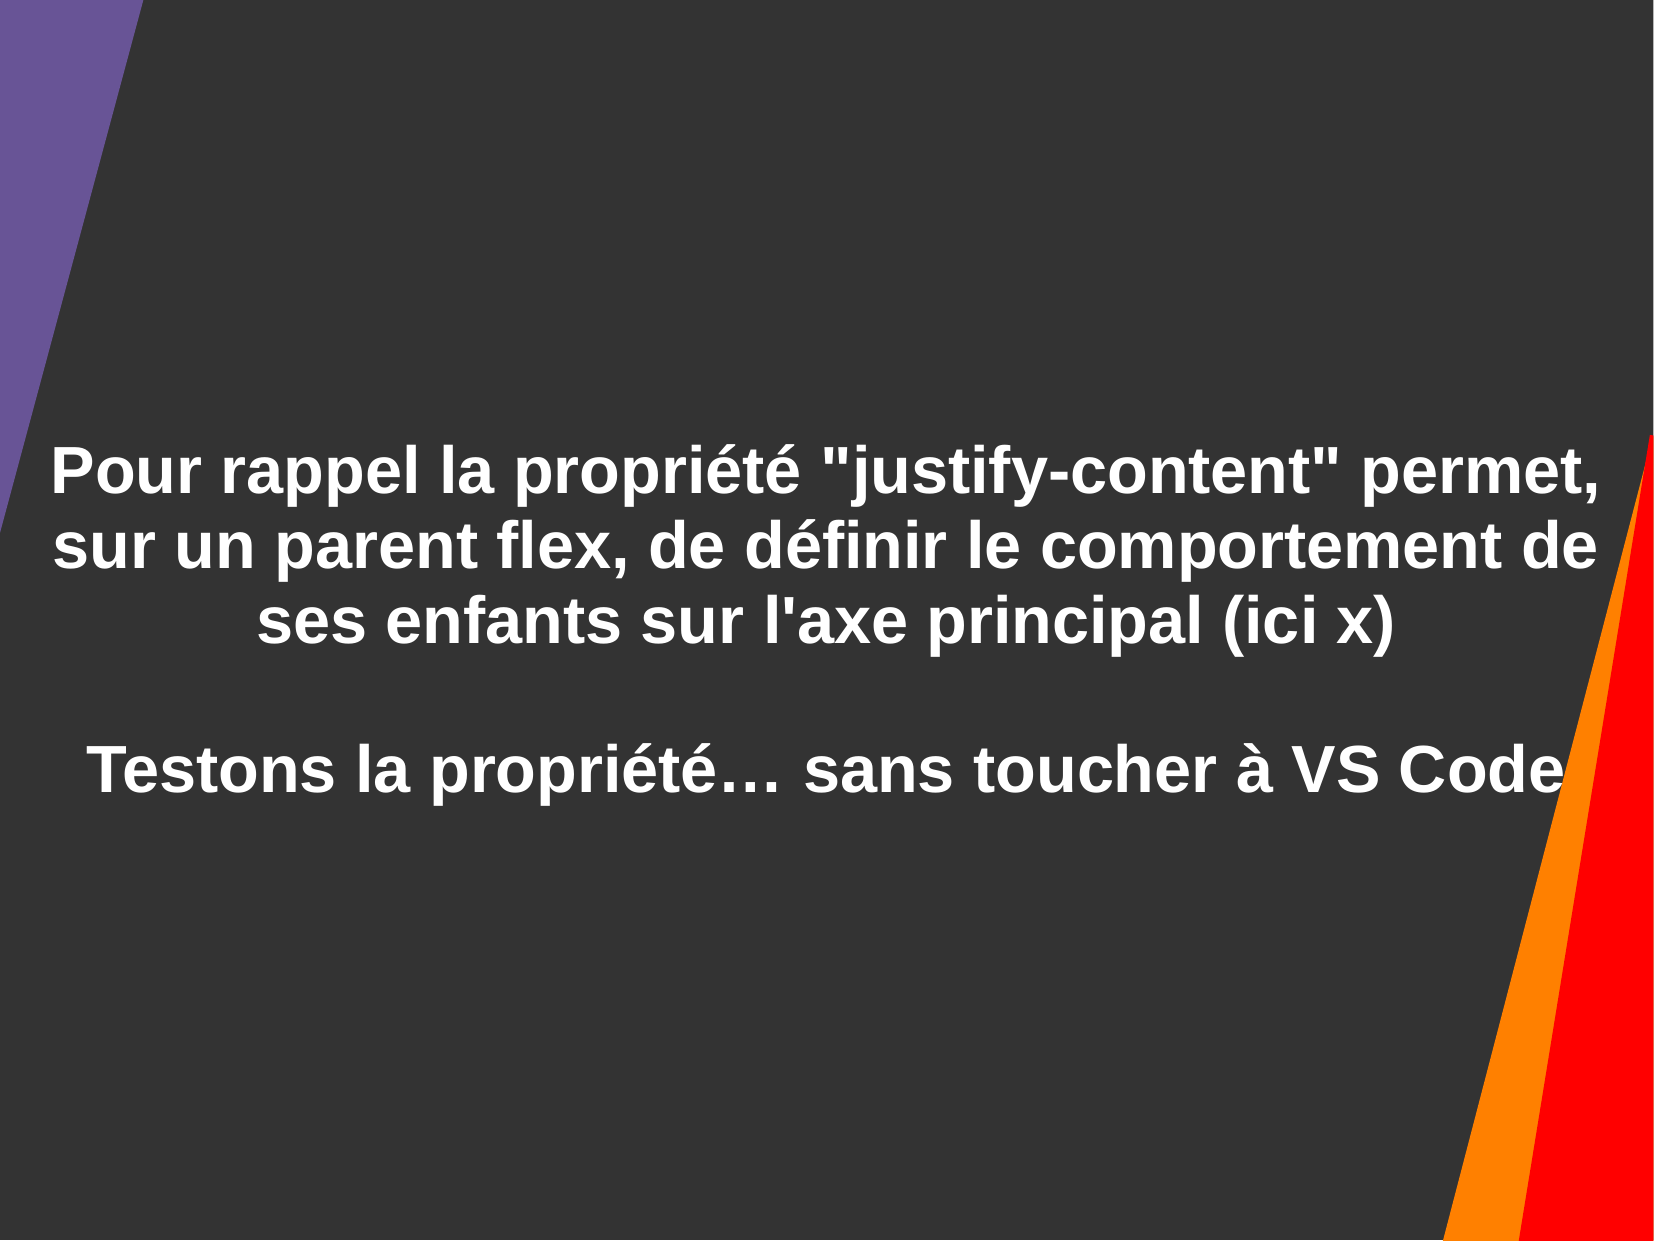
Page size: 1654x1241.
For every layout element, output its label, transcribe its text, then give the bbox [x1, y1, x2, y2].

text_box [0, 0, 144, 533]
text_box [1442, 434, 1654, 1241]
title Pour rappel la propriété "justify-content" permet, sur un parent flex, de définir le comportement de ses enfants sur l'axe principal (ici x) Testons la propriété… sans toucher à VS Code [31, 433, 1622, 808]
